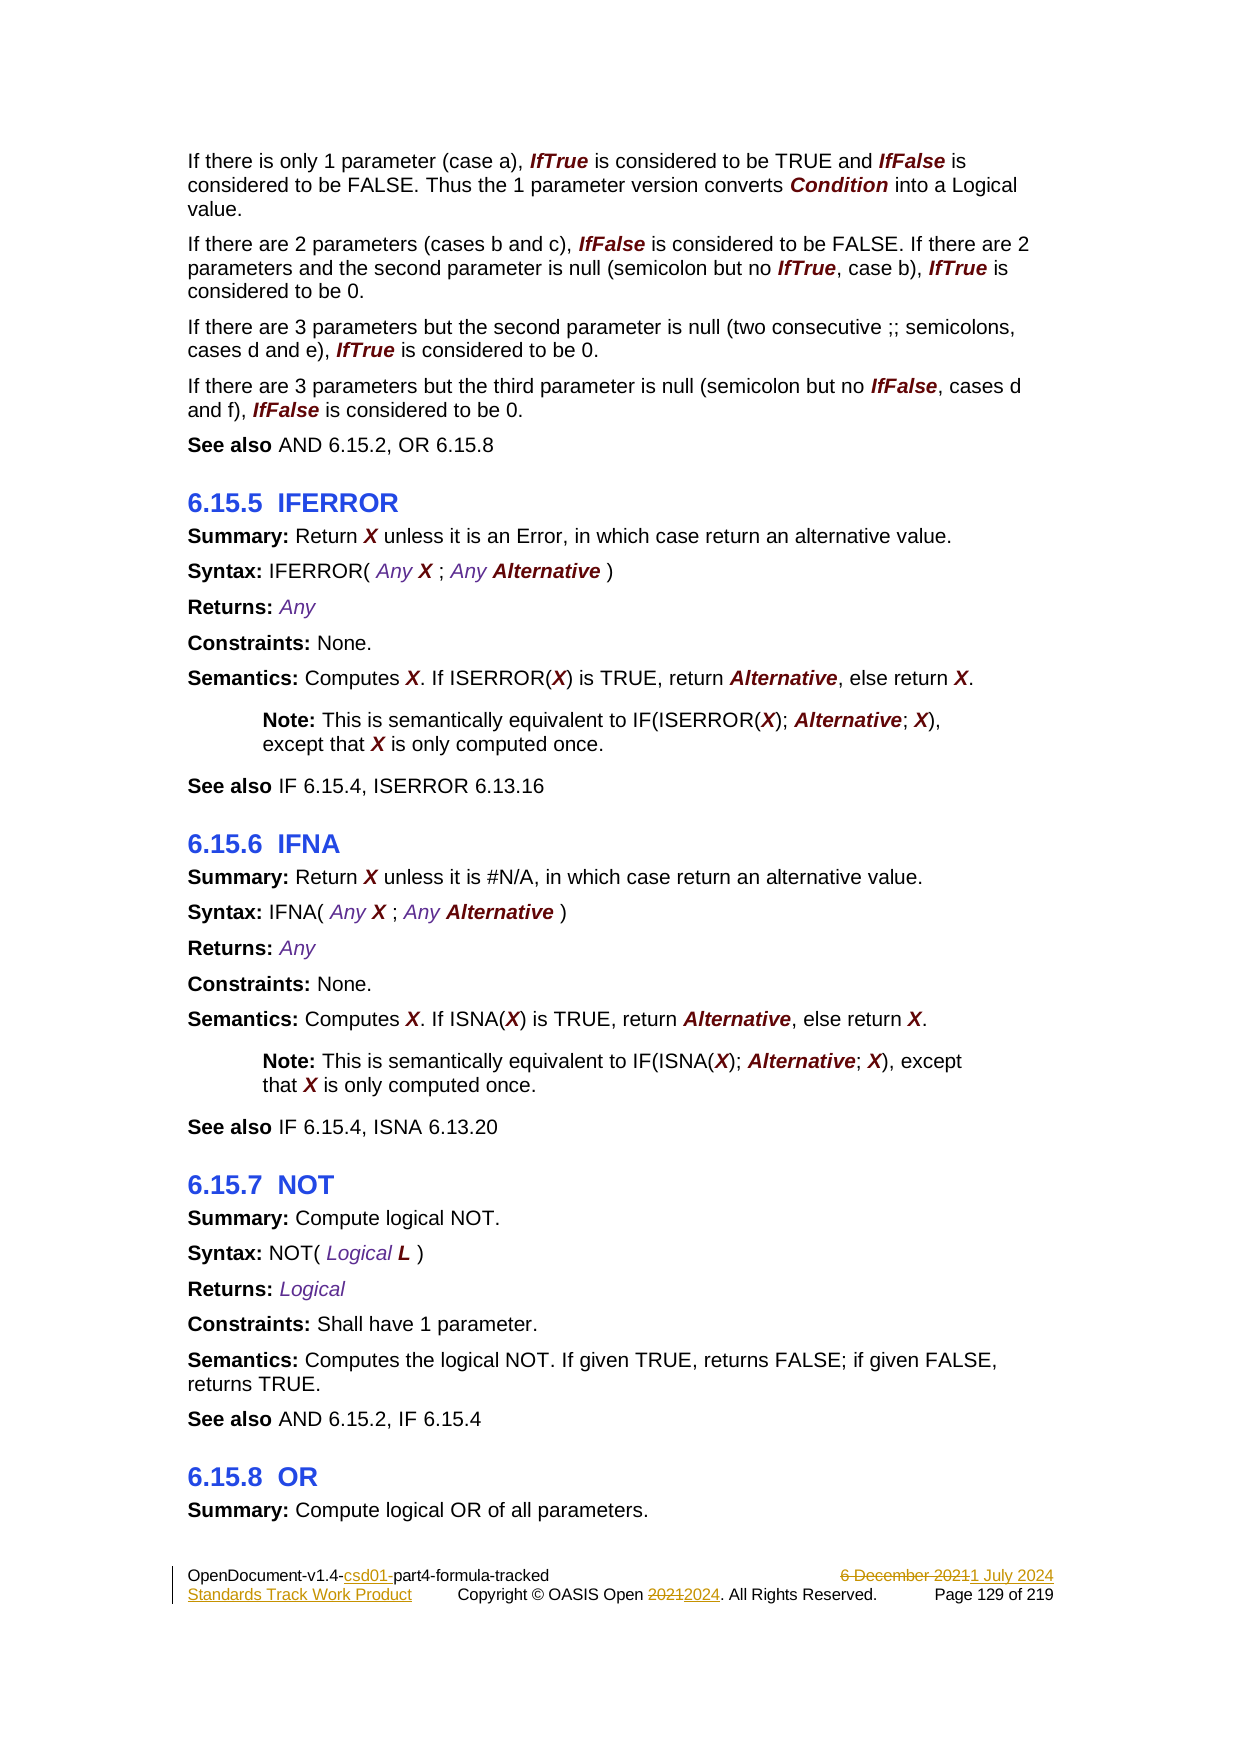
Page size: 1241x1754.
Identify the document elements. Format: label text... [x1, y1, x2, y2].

text Returns: Logical [187, 1277, 1053, 1301]
text If there are 2 parameters (cases b and c), IfFalse is considered to be FALSE. If there are 2 parameters and the second parameter is null (semicolon but no IfTrue, case b), IfTrue is considered to be 0. [187, 233, 1053, 303]
subtitle IFNA [187, 829, 1053, 859]
text Constraints: Shall have 1 parameter. [187, 1313, 1053, 1336]
text Semantics: Computes X. If ISERROR(X) is TRUE, return Alternative, else return X. [187, 667, 1053, 690]
text If there is only 1 parameter (case a), IfTrue is considered to be TRUE and IfFalse is considered to be FALSE. Thus the 1 parameter version converts Condition into a Logical value. [187, 150, 1053, 221]
text Syntax: IFNA( Any X ; Any Alternative ) [187, 901, 1053, 924]
text Returns: Any [187, 596, 1053, 619]
text Summary: Compute logical OR of all parameters. [187, 1498, 1053, 1522]
text Constraints: None. [187, 631, 1053, 655]
subtitle NOT [187, 1170, 1053, 1200]
text If there are 3 parameters but the second parameter is null (two consecutive ;; semicolons, cases d and e), IfTrue is considered to be 0. [187, 315, 1053, 362]
text Returns: Any [187, 936, 1053, 960]
text Note: This is semantically equivalent to IF(ISNA(X); Alternative; X), except that X is only computed once. [262, 1050, 978, 1097]
text Summary: Return X unless it is an Error, in which case return an alternative value. [187, 524, 1053, 548]
subtitle OR [187, 1462, 1053, 1492]
text Summary: Return X unless it is #N/A, in which case return an alternative value. [187, 865, 1053, 889]
text Syntax: NOT( Logical L ) [187, 1242, 1053, 1265]
text Semantics: Computes X. If ISNA(X) is TRUE, return Alternative, else return X. [187, 1008, 1053, 1031]
text If there are 3 parameters but the third parameter is null (semicolon but no IfFalse, cases d and f), IfFalse is considered to be 0. [187, 374, 1053, 422]
text Syntax: IFERROR( Any X ; Any Alternative ) [187, 560, 1053, 583]
text See also IF 6.15.4, ISNA 6.13.20 [187, 1115, 1053, 1139]
text See also IF 6.15.4, ISERROR 6.13.16 [187, 774, 1053, 798]
text Summary: Compute logical NOT. [187, 1206, 1053, 1229]
subtitle IFERROR [187, 488, 1053, 518]
text Note: This is semantically equivalent to IF(ISERROR(X); Alternative; X), except that X is only computed once. [262, 709, 978, 756]
text See also AND 6.15.2, IF 6.15.4 [187, 1408, 1053, 1431]
text Constraints: None. [187, 972, 1053, 996]
text Semantics: Computes the logical NOT. If given TRUE, returns FALSE; if given FALSE, returns TRUE. [187, 1348, 1053, 1396]
text See also AND 6.15.2, OR 6.15.8 [187, 434, 1053, 457]
